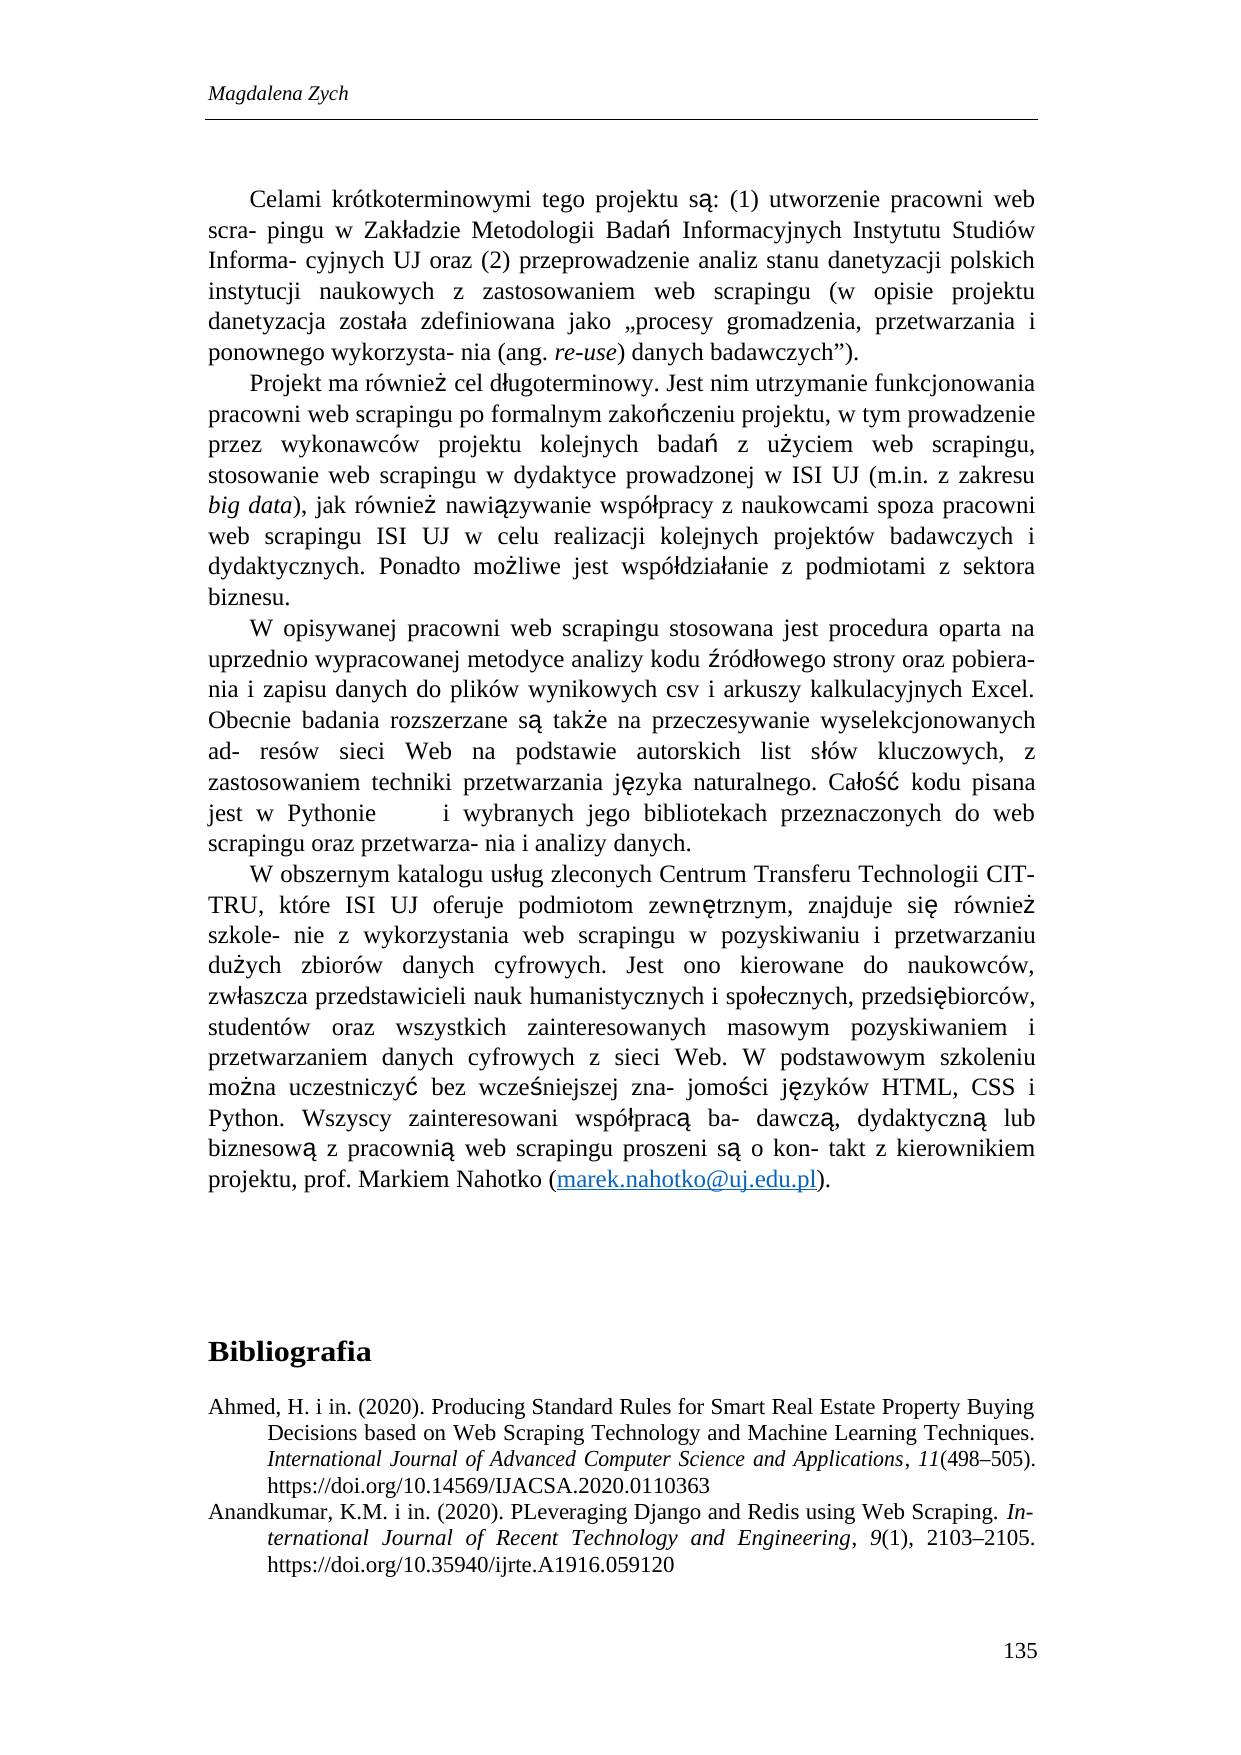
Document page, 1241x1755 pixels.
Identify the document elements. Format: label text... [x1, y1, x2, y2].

text W obszernym katalogu usług zleconych Centrum Transferu Technologii CIT- TRU, które ISI UJ oferuje podmiotom zewnętrznym, znajduje się również szkole- nie z wykorzystania web scrapingu w pozyskiwaniu i przetwarzaniu dużych zbiorów danych cyfrowych. Jest ono kierowane do naukowców, zwłaszcza przedstawicieli nauk humanistycznych i społecznych, przedsiębiorców, studentów oraz wszystkich zainteresowanych masowym pozyskiwaniem i przetwarzaniem danych cyfrowych z sieci Web. W podstawowym szkoleniu można uczestniczyć bez wcześniejszej zna- jomości języków HTML, CSS i Python. Wszyscy zainteresowani współpracą ba- dawczą, dydaktyczną lub biznesową z pracownią web scrapingu proszeni są o kon- takt z kierownikiem projektu, prof. Markiem Nahotko (marek.nahotko@uj.edu.pl). [208, 859, 1036, 1193]
text Magdalena Zych [208, 81, 1241, 105]
text Ahmed, H. i in. (2020). Producing Standard Rules for Smart Real Estate Property Buying Decisions based on Web Scraping Technology and Machine Learning Techniques. International Journal of Advanced Computer Science and Applications, 11(498–505). https://doi.org/10.14569/IJACSA.2020.0110363 [208, 1393, 1036, 1498]
text W opisywanej pracowni web scrapingu stosowana jest procedura oparta na uprzednio wypracowanej metodyce analizy kodu źródłowego strony oraz pobiera- nia i zapisu danych do plików wynikowych csv i arkuszy kalkulacyjnych Excel. Obecnie badania rozszerzane są także na przeczesywanie wyselekcjonowanych ad- resów sieci Web na podstawie autorskich list słów kluczowych, z zastosowaniem techniki przetwarzania języka naturalnego. Całość kodu pisana jest w Pythonie i wybranych jego bibliotekach przeznaczonych do web scrapingu oraz przetwarza- nia i analizy danych. [208, 613, 1036, 857]
text Anandkumar, K.M. i in. (2020). PLeveraging Django and Redis using Web Scraping. In- ternational Journal of Recent Technology and Engineering, 9(1), 2103–2105. https://doi.org/10.35940/ijrte.A1916.059120 [208, 1498, 1036, 1577]
text Celami krótkoterminowymi tego projektu są: (1) utworzenie pracowni web scra- pingu w Zakładzie Metodologii Badań Informacyjnych Instytutu Studiów Informa- cyjnych UJ oraz (2) przeprowadzenie analiz stanu danetyzacji polskich instytucji naukowych z zastosowaniem web scrapingu (w opisie projektu danetyzacja została zdefiniowana jako „procesy gromadzenia, przetwarzania i ponownego wykorzysta- nia (ang. re-use) danych badawczych”). [208, 184, 1036, 366]
text Projekt ma również cel długoterminowy. Jest nim utrzymanie funkcjonowania pracowni web scrapingu po formalnym zakończeniu projektu, w tym prowadzenie przez wykonawców projektu kolejnych badań z użyciem web scrapingu, stosowanie web scrapingu w dydaktyce prowadzonej w ISI UJ (m.in. z zakresu big data), jak również nawiązywanie współpracy z naukowcami spoza pracowni web scrapingu ISI UJ w celu realizacji kolejnych projektów badawczych i dydaktycznych. Ponadto możliwe jest współdziałanie z podmiotami z sektora biznesu. [208, 368, 1036, 610]
subtitle Bibliografia [208, 1334, 1241, 1367]
